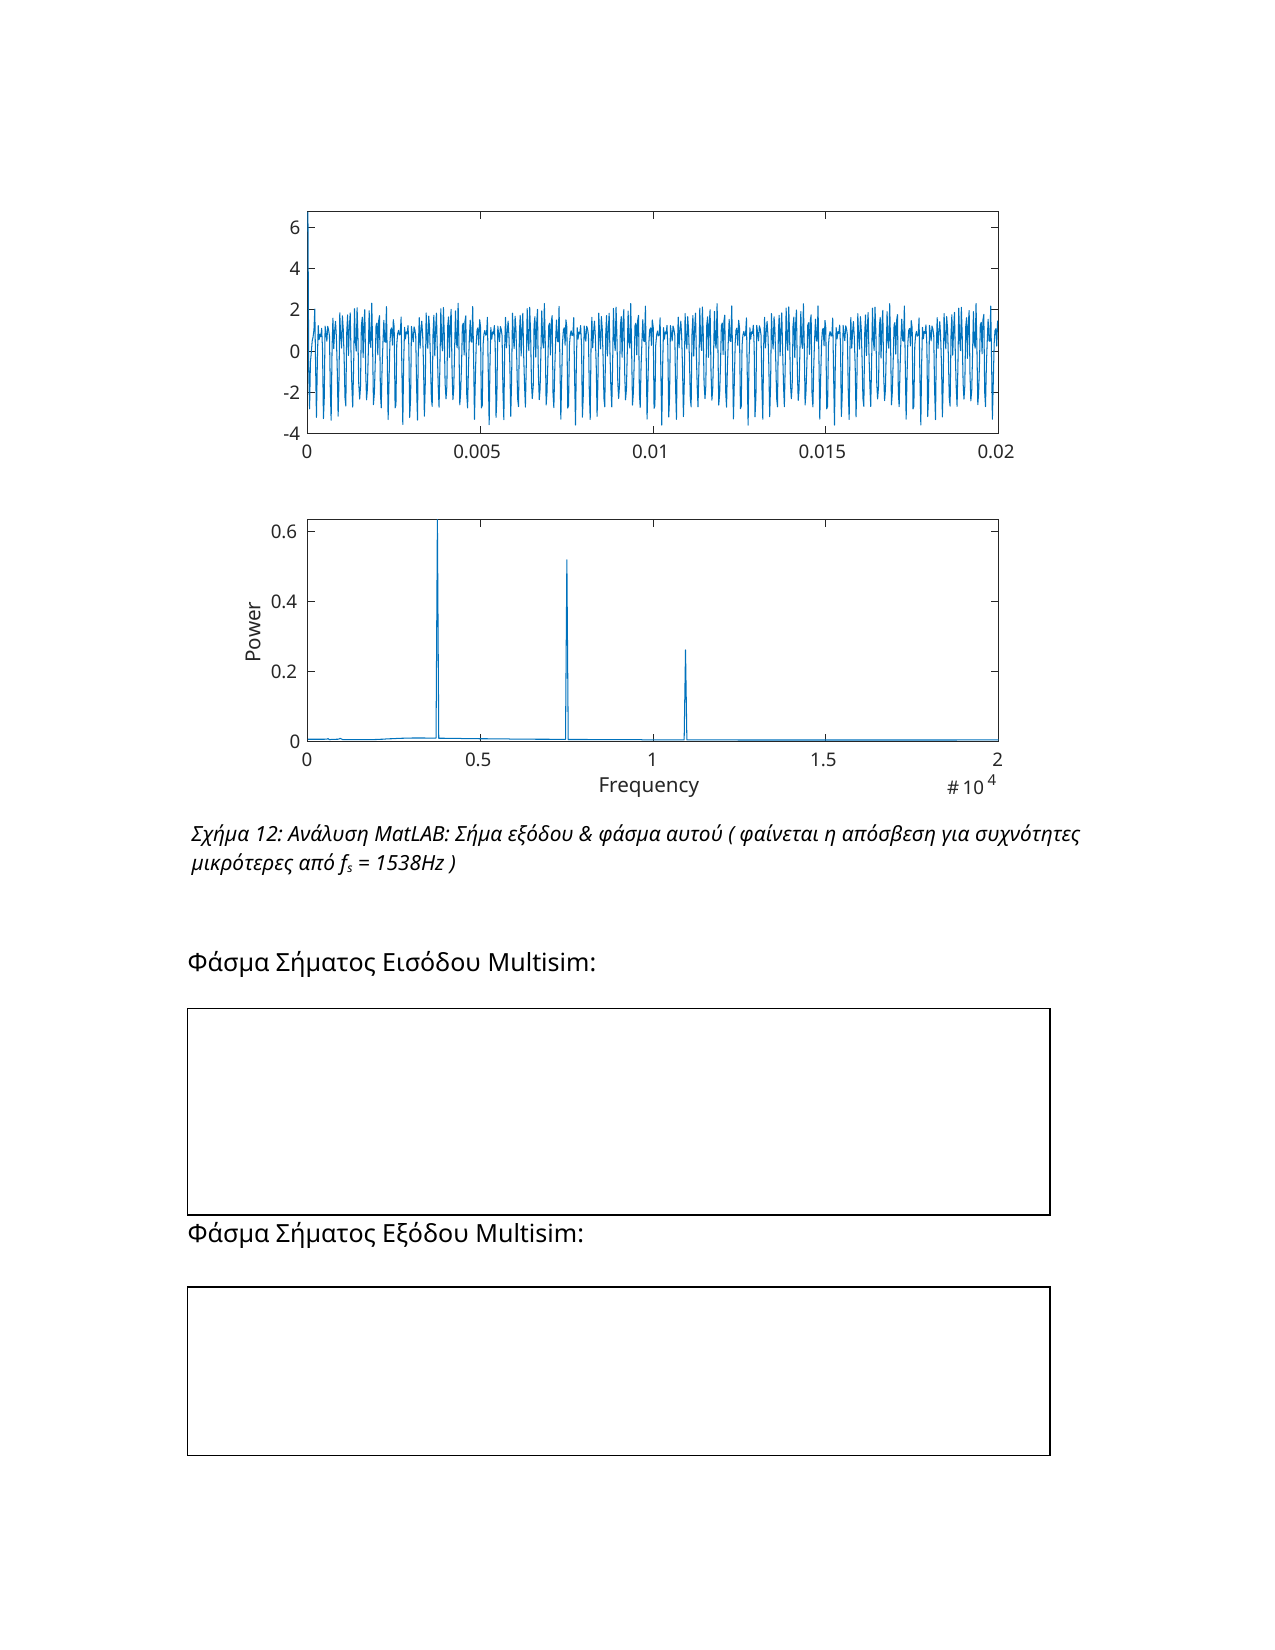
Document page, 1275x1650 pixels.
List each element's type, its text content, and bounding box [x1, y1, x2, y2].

text Σχήμα 12: Ανάλυση MatLAB: Σήμα εξόδου & φάσμα αυτού ( φαίνεται η απόσβεση για συχνότητες μικρότερες από fs = 1538Hz ) [191, 162, 1084, 876]
text Φάσμα Σήματος Εισόδου Multisim: [187, 944, 1087, 978]
text Φάσμα Σήματος Εξόδου Multisim: [187, 1038, 1087, 1250]
